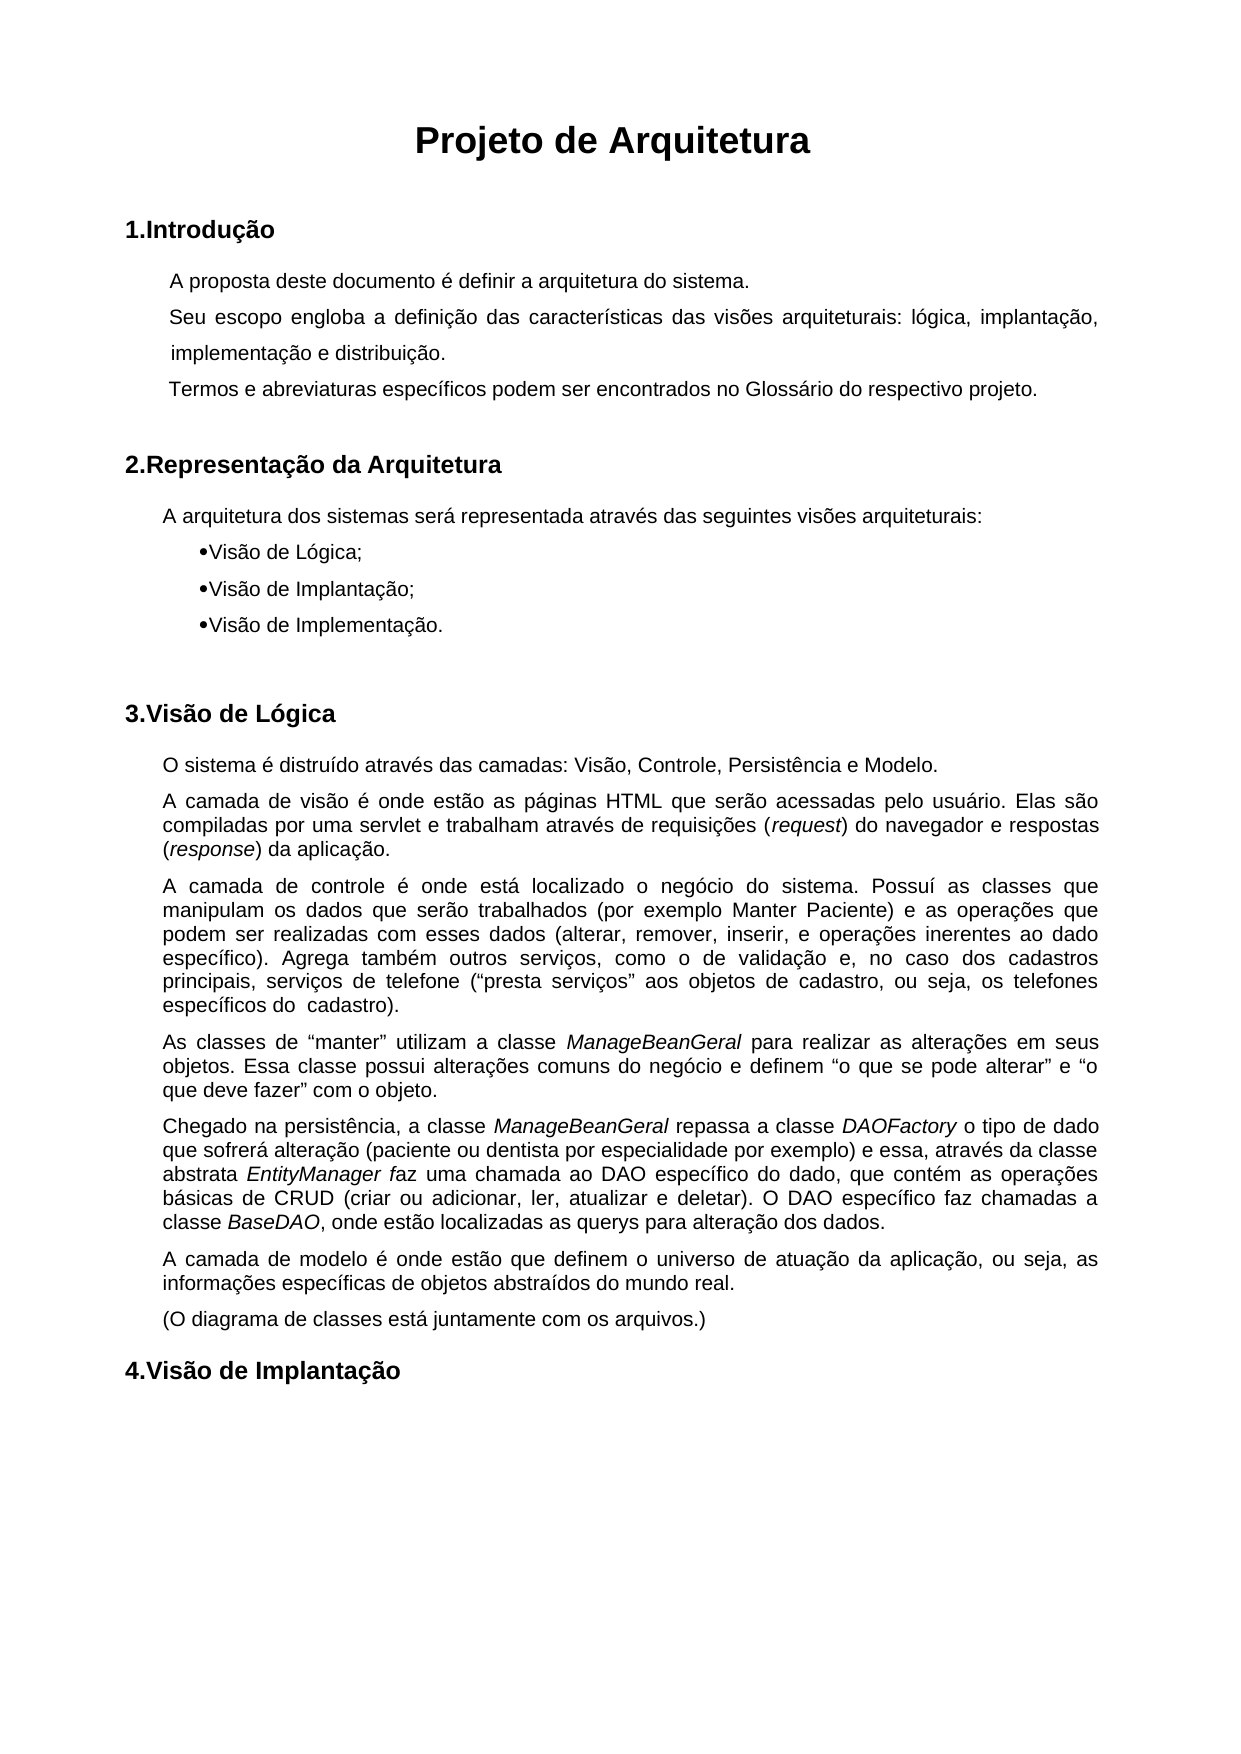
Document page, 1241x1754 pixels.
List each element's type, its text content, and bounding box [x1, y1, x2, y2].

list Visão de Implementação. [162, 613, 1100, 637]
list Visão de Lógica; [162, 540, 1100, 564]
text Termos e abreviaturas específicos podem ser encontrados no Glossário do respectivo projeto. [162, 377, 1100, 401]
text O sistema é distruído através das camadas: Visão, Controle, Persistência e Modelo. [162, 753, 1100, 777]
text A arquitetura dos sistemas será representada através das seguintes visões arquiteturais: [162, 504, 1100, 528]
text Projeto de Arquitetura [125, 118, 1100, 161]
text A camada de visão é onde estão as páginas HTML que serão acessadas pelo usuário. Elas são compiladas por uma servlet e trabalham através de requisições (request) do navegador e respostas (response) da aplicação. [162, 789, 1100, 861]
subtitle 4.Visão de Implantação [125, 1356, 1100, 1384]
text Chegado na persistência, a classe ManageBeanGeral repassa a classe DAOFactory o tipo de dado que sofrerá alteração (paciente ou dentista por especialidade por exemplo) e essa, através da classe abstrata EntityManager faz uma chamada ao DAO específico do dado, que contém as operações básicas de CRUD (criar ou adicionar, ler, atualizar e deletar). O DAO específico faz chamadas a classe BaseDAO, onde estão localizadas as querys para alteração dos dados. [162, 1114, 1100, 1234]
text A camada de modelo é onde estão que definem o universo de atuação da aplicação, ou seja, as informações específicas de objetos abstraídos do mundo real. [162, 1246, 1100, 1294]
text A proposta deste documento é definir a arquitetura do sistema. [125, 269, 1100, 293]
list Visão de Implantação; [162, 577, 1100, 601]
text (O diagrama de classes está juntamente com os arquivos.) [162, 1307, 1100, 1331]
subtitle 3.Visão de Lógica [125, 699, 1100, 728]
text A camada de controle é onde está localizado o negócio do sistema. Possuí as classes que manipulam os dados que serão trabalhados (por exemplo Manter Paciente) e as operações que podem ser realizadas com esses dados (alterar, remover, inserir, e operações inerentes ao dado específico). Agrega também outros serviços, como o de validação e, no caso dos cadastros principais, serviços de telefone (“presta serviços” aos objetos de cadastro, ou seja, os telefones específicos do cadastro). [162, 873, 1100, 1017]
text As classes de “manter” utilizam a classe ManageBeanGeral para realizar as alterações em seus objetos. Essa classe possui alterações comuns do negócio e definem “o que se pode alterar” e “o que deve fazer” com o objeto. [162, 1030, 1100, 1102]
text Seu escopo engloba a definição das características das visões arquiteturais: lógica, implantação, implementação e distribuição. [169, 305, 1100, 365]
subtitle Representação da Arquitetura [125, 450, 1100, 479]
subtitle Introdução [125, 215, 1100, 244]
